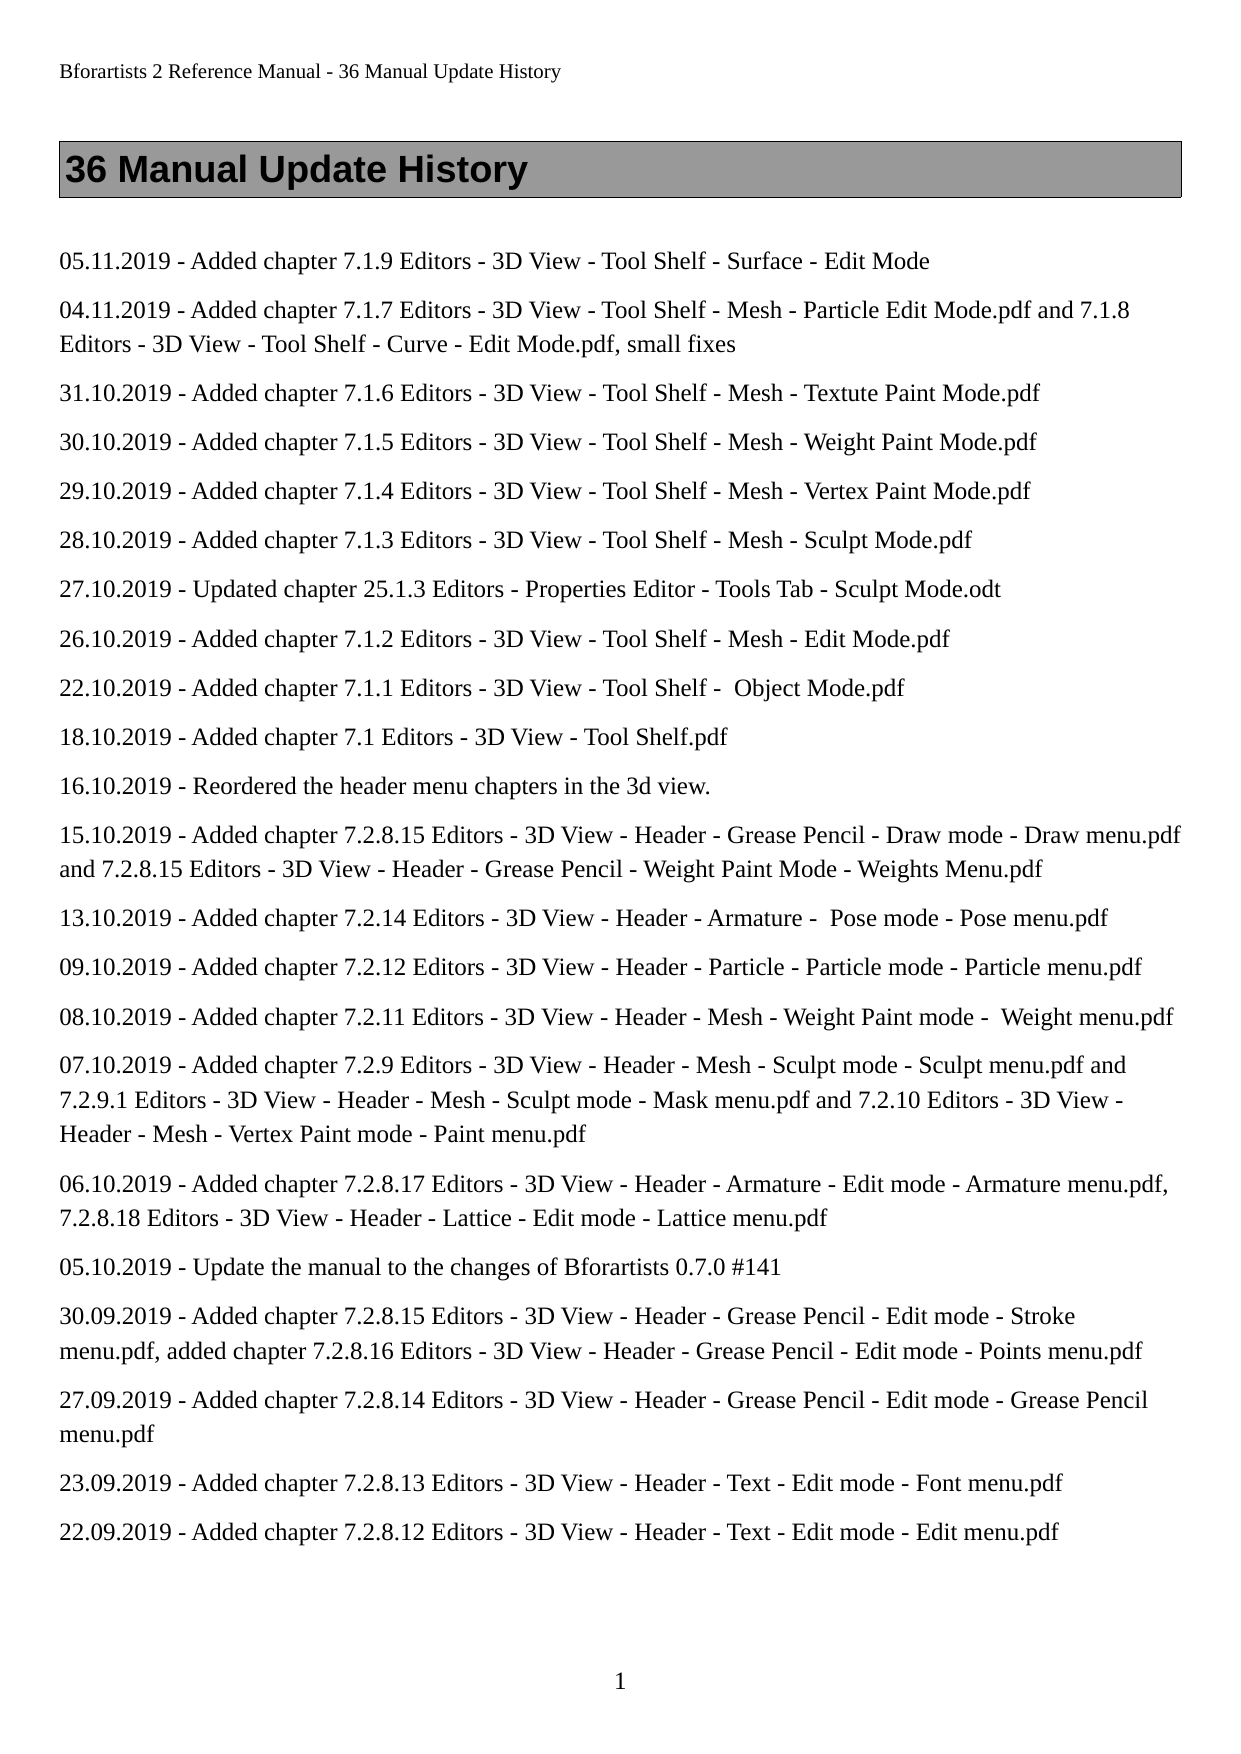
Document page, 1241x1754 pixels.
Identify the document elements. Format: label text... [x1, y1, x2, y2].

text 18.10.2019 - Added chapter 7.1 Editors - 3D View - Tool Shelf.pdf [59, 722, 1181, 751]
text 09.10.2019 - Added chapter 7.2.12 Editors - 3D View - Header - Particle - Particle mode - Particle menu.pdf [59, 952, 1181, 981]
text 13.10.2019 - Added chapter 7.2.14 Editors - 3D View - Header - Armature - Pose mode - Pose menu.pdf [59, 903, 1181, 932]
text 31.10.2019 - Added chapter 7.1.6 Editors - 3D View - Tool Shelf - Mesh - Textute Paint Mode.pdf [59, 378, 1181, 407]
table_header 36 Manual Update History [60, 142, 1181, 197]
text 05.10.2019 - Update the manual to the changes of Bforartists 0.7.0 #141 [59, 1252, 1181, 1281]
text 07.10.2019 - Added chapter 7.2.9 Editors - 3D View - Header - Mesh - Sculpt mode - Sculpt menu.pdf and 7.2.9.1 Editors - 3D View - Header - Mesh - Sculpt mode - Mask menu.pdf and 7.2.10 Editors - 3D View - Header - Mesh - Vertex Paint mode - Paint menu.pdf [59, 1051, 1181, 1148]
text 08.10.2019 - Added chapter 7.2.11 Editors - 3D View - Header - Mesh - Weight Paint mode - Weight menu.pdf [59, 1002, 1181, 1030]
text 05.11.2019 - Added chapter 7.1.9 Editors - 3D View - Tool Shelf - Surface - Edit Mode [59, 246, 1181, 274]
text 28.10.2019 - Added chapter 7.1.3 Editors - 3D View - Tool Shelf - Mesh - Sculpt Mode.pdf [59, 526, 1181, 554]
text 30.09.2019 - Added chapter 7.2.8.15 Editors - 3D View - Header - Grease Pencil - Edit mode - Stroke menu.pdf, added chapter 7.2.8.16 Editors - 3D View - Header - Grease Pencil - Edit mode - Points menu.pdf [59, 1301, 1181, 1364]
text 23.09.2019 - Added chapter 7.2.8.13 Editors - 3D View - Header - Text - Edit mode - Font menu.pdf [59, 1468, 1181, 1497]
text 06.10.2019 - Added chapter 7.2.8.17 Editors - 3D View - Header - Armature - Edit mode - Armature menu.pdf, 7.2.8.18 Editors - 3D View - Header - Lattice - Edit mode - Lattice menu.pdf [59, 1169, 1181, 1232]
text 04.11.2019 - Added chapter 7.1.7 Editors - 3D View - Tool Shelf - Mesh - Particle Edit Mode.pdf and 7.1.8 Editors - 3D View - Tool Shelf - Curve - Edit Mode.pdf, small fixes [59, 295, 1181, 358]
text 15.10.2019 - Added chapter 7.2.8.15 Editors - 3D View - Header - Grease Pencil - Draw mode - Draw menu.pdf and 7.2.8.15 Editors - 3D View - Header - Grease Pencil - Weight Paint Mode - Weights Menu.pdf [59, 820, 1181, 883]
text 16.10.2019 - Reordered the header menu chapters in the 3d view. [59, 771, 1181, 799]
text 22.09.2019 - Added chapter 7.2.8.12 Editors - 3D View - Header - Text - Edit mode - Edit menu.pdf [59, 1517, 1181, 1546]
text 27.10.2019 - Updated chapter 25.1.3 Editors - Properties Editor - Tools Tab - Sculpt Mode.odt [59, 574, 1181, 603]
text 30.10.2019 - Added chapter 7.1.5 Editors - 3D View - Tool Shelf - Mesh - Weight Paint Mode.pdf [59, 427, 1181, 456]
text 22.10.2019 - Added chapter 7.1.1 Editors - 3D View - Tool Shelf - Object Mode.pdf [59, 673, 1181, 701]
text 27.09.2019 - Added chapter 7.2.8.14 Editors - 3D View - Header - Grease Pencil - Edit mode - Grease Pencil menu.pdf [59, 1385, 1181, 1448]
text 29.10.2019 - Added chapter 7.1.4 Editors - 3D View - Tool Shelf - Mesh - Vertex Paint Mode.pdf [59, 476, 1181, 505]
text 26.10.2019 - Added chapter 7.1.2 Editors - 3D View - Tool Shelf - Mesh - Edit Mode.pdf [59, 624, 1181, 652]
